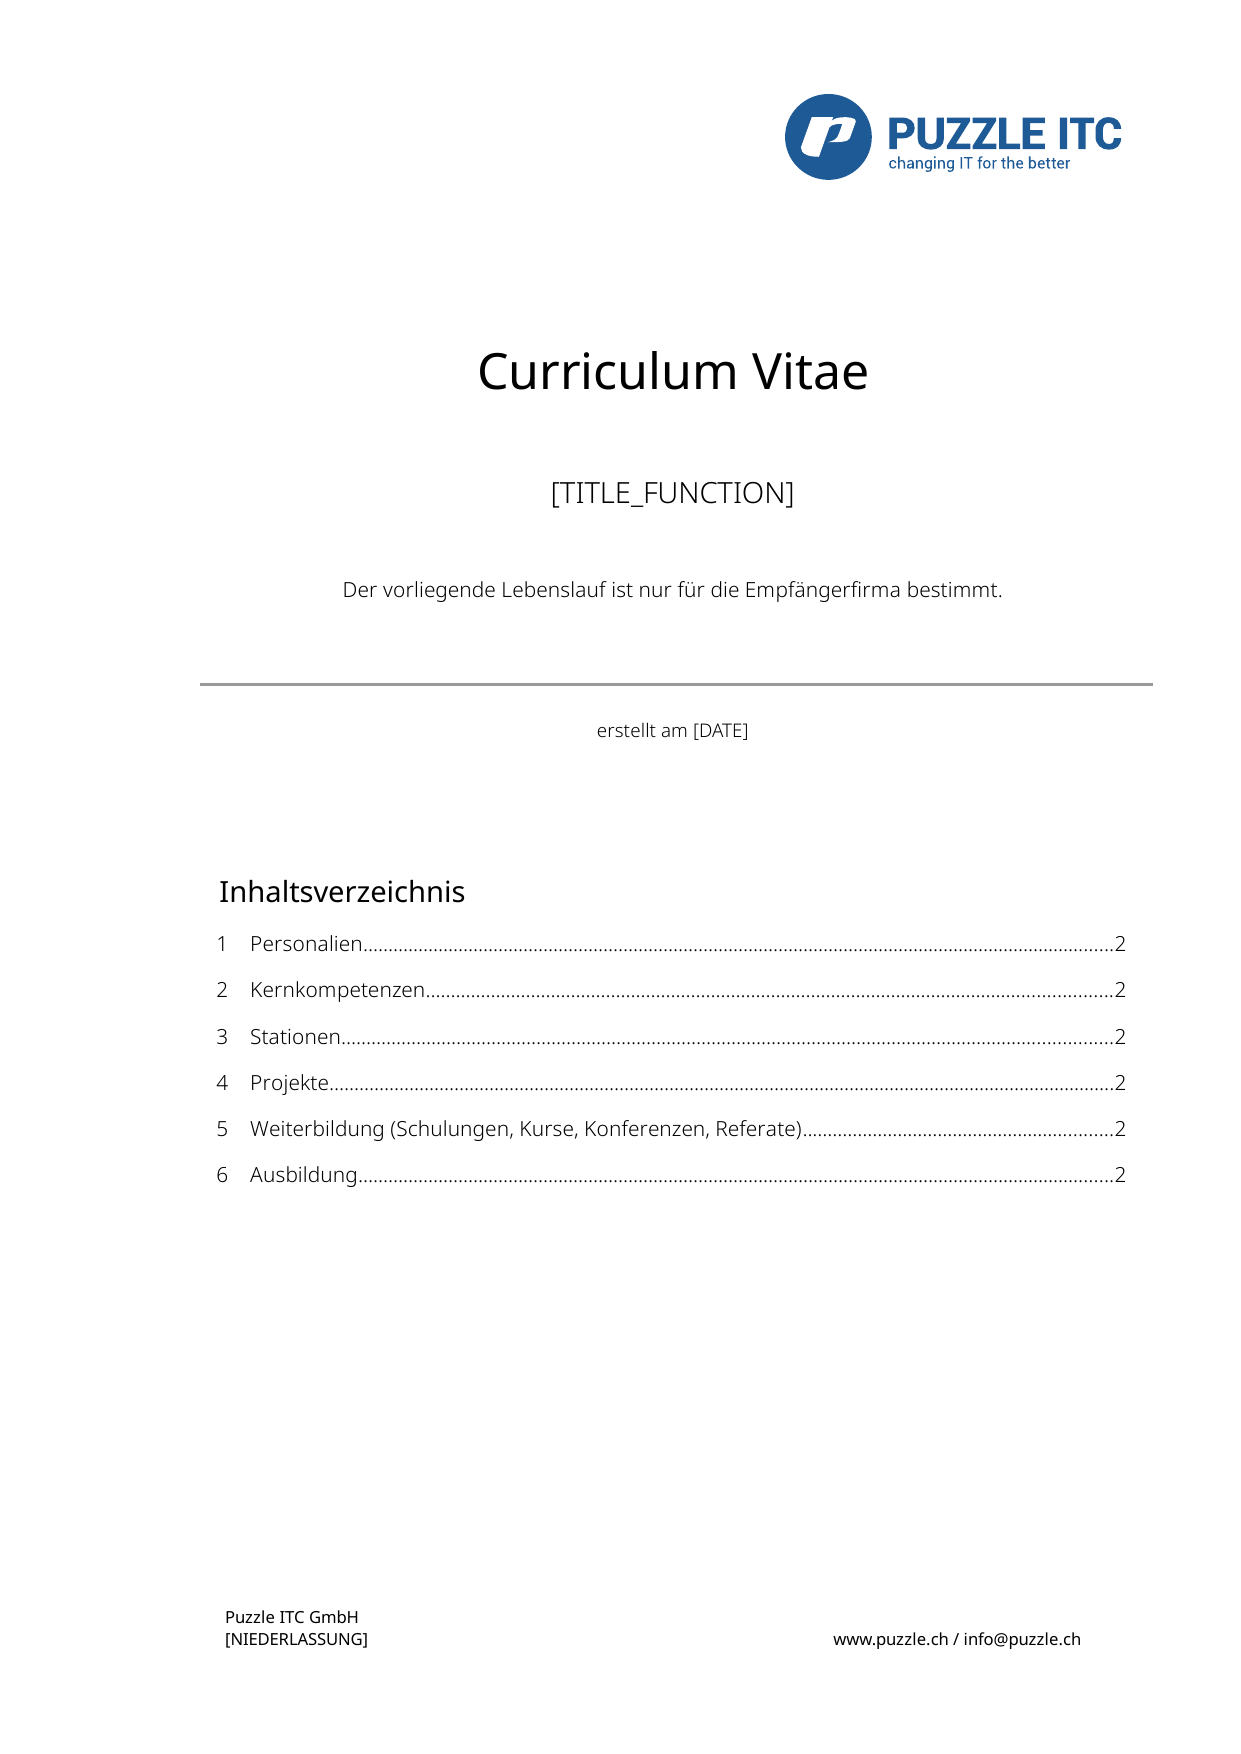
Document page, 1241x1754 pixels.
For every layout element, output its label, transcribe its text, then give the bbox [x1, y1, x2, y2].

text erstellt am [DATE] [219, 717, 1126, 743]
subtitle Inhaltsverzeichnis [219, 872, 1126, 911]
text 6 Ausbildung 2 [216, 1160, 1126, 1189]
text 4 Projekte 2 [216, 1068, 1126, 1096]
text Der vorliegende Lebenslauf ist nur für die Empfängerfirma bestimmt. [299, 575, 1052, 603]
text 3 Stationen 2 [216, 1022, 1126, 1050]
text 5 Weiterbildung (Schulungen, Kurse, Konferenzen, Referate) 2 [216, 1114, 1126, 1143]
text Curriculum Vitae [218, 336, 1127, 404]
text 2 Kernkompetenzen 2 [216, 975, 1126, 1004]
text [TITLE_FUNCTION] [219, 472, 1126, 512]
text 1 Personalien 2 [216, 929, 1126, 958]
